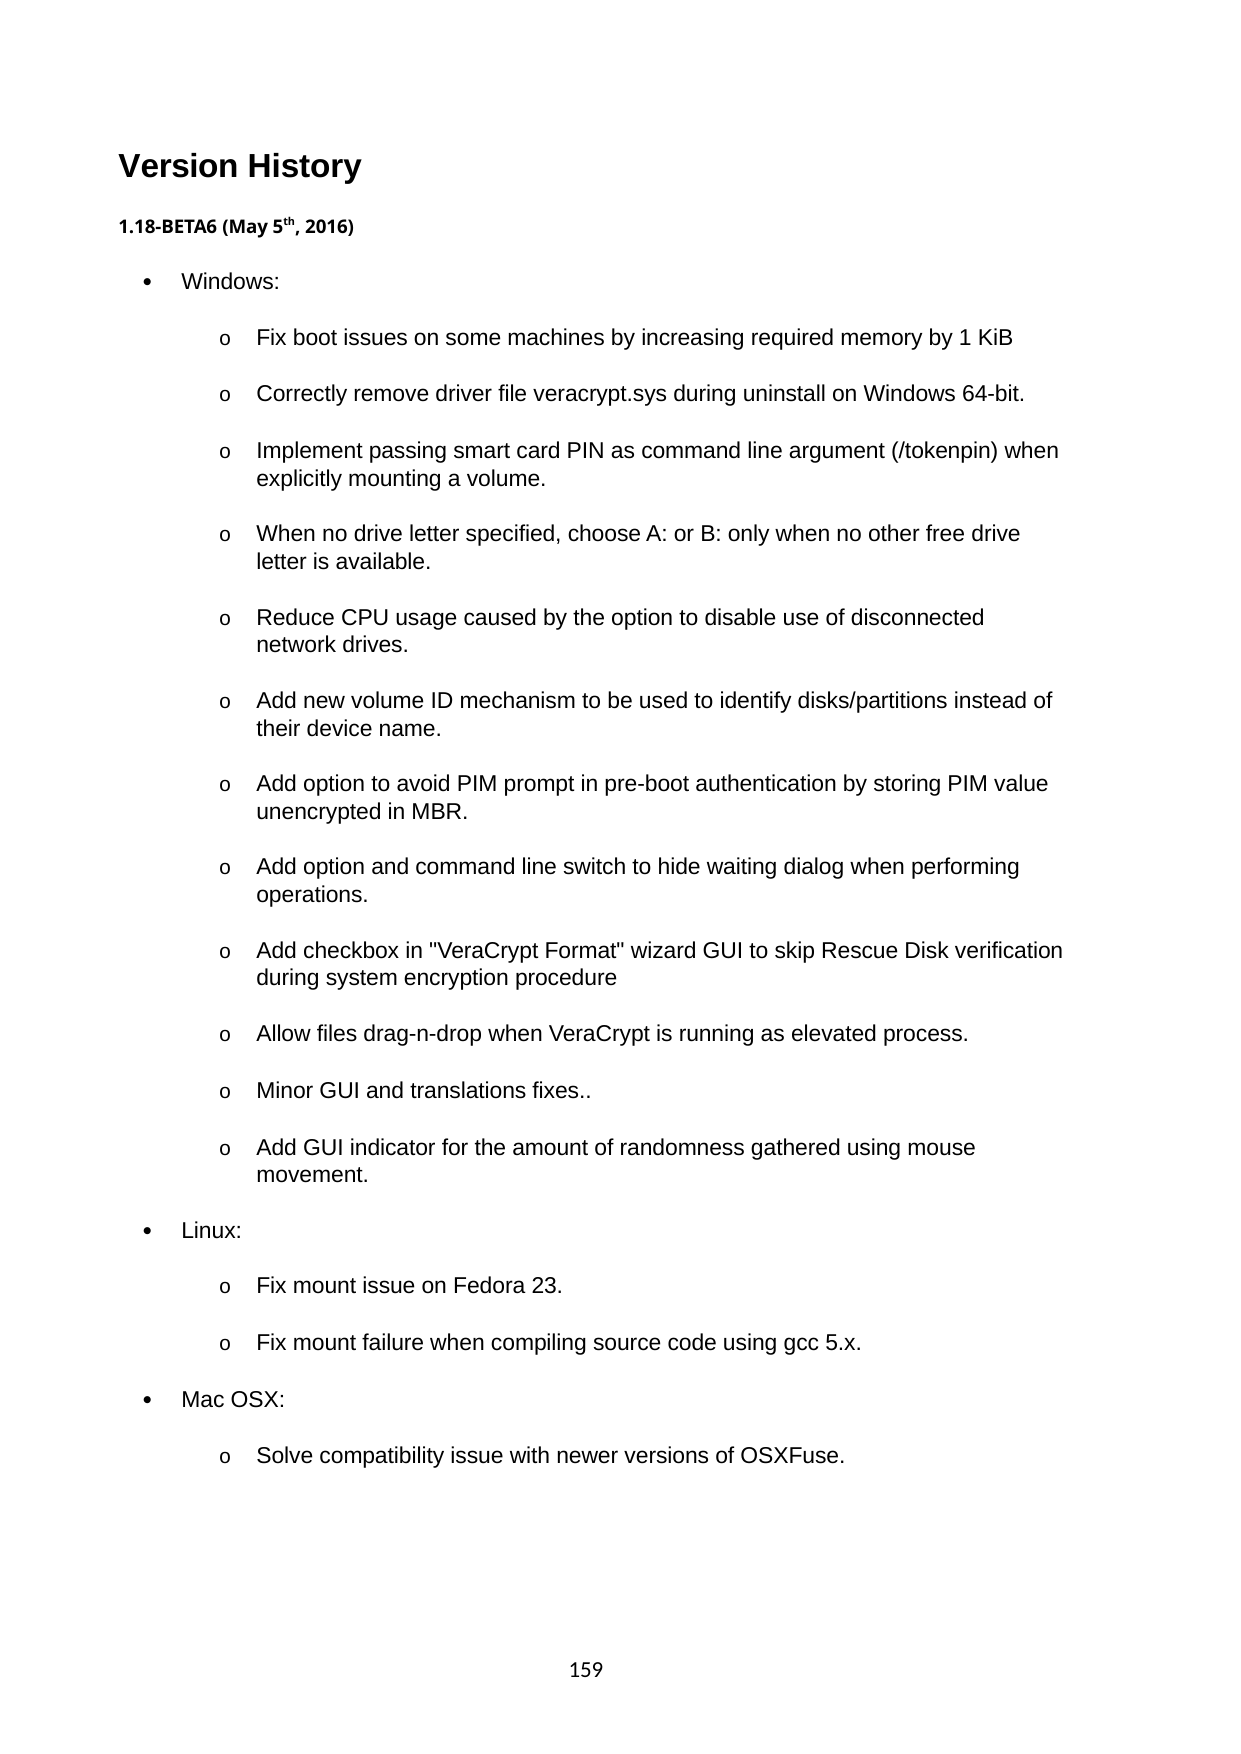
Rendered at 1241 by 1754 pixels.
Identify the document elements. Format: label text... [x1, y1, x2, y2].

list Windows: [144, 268, 1065, 294]
list Fix boot issues on some machines by increasing required memory by 1 KiB [219, 323, 1065, 351]
list Add option and command line switch to hide waiting dialog when performing operations. [219, 853, 1065, 907]
text 1.18-BETA6 (May 5th, 2016) [118, 213, 1065, 239]
list Correctly remove driver file veracrypt.sys during uninstall on Windows 64-bit. [219, 380, 1065, 408]
list Add option to avoid PIM prompt in pre-boot authentication by storing PIM value unencrypted in MBR. [219, 770, 1065, 824]
list Reduce CPU usage caused by the option to disable use of disconnected network drives. [219, 604, 1065, 658]
subtitle Version History [118, 146, 1065, 184]
list Add new volume ID mechanism to be used to identify disks/partitions instead of their device name. [219, 687, 1065, 741]
list Allow files drag-n-drop when VeraCrypt is running as elevated process. [219, 1020, 1065, 1047]
list Fix mount issue on Fedora 23. [219, 1272, 1065, 1300]
list Linux: [144, 1217, 1065, 1243]
list Mac OSX: [144, 1386, 1065, 1412]
list Minor GUI and translations fixes.. [219, 1077, 1065, 1104]
list Implement passing smart card PIN as command line argument (/tokenpin) when explicitly mounting a volume. [219, 437, 1065, 491]
list When no drive letter specified, choose A: or B: only when no other free drive letter is available. [219, 520, 1065, 574]
list Solve compatibility issue with newer versions of OSXFuse. [219, 1442, 1065, 1469]
list Add checkbox in "VeraCrypt Format" wizard GUI to skip Rescue Disk verification during system encryption procedure [219, 937, 1065, 991]
list Fix mount failure when compiling source code using gcc 5.x. [219, 1329, 1065, 1357]
list Add GUI indicator for the amount of randomness gathered using mouse movement. [219, 1133, 1065, 1188]
